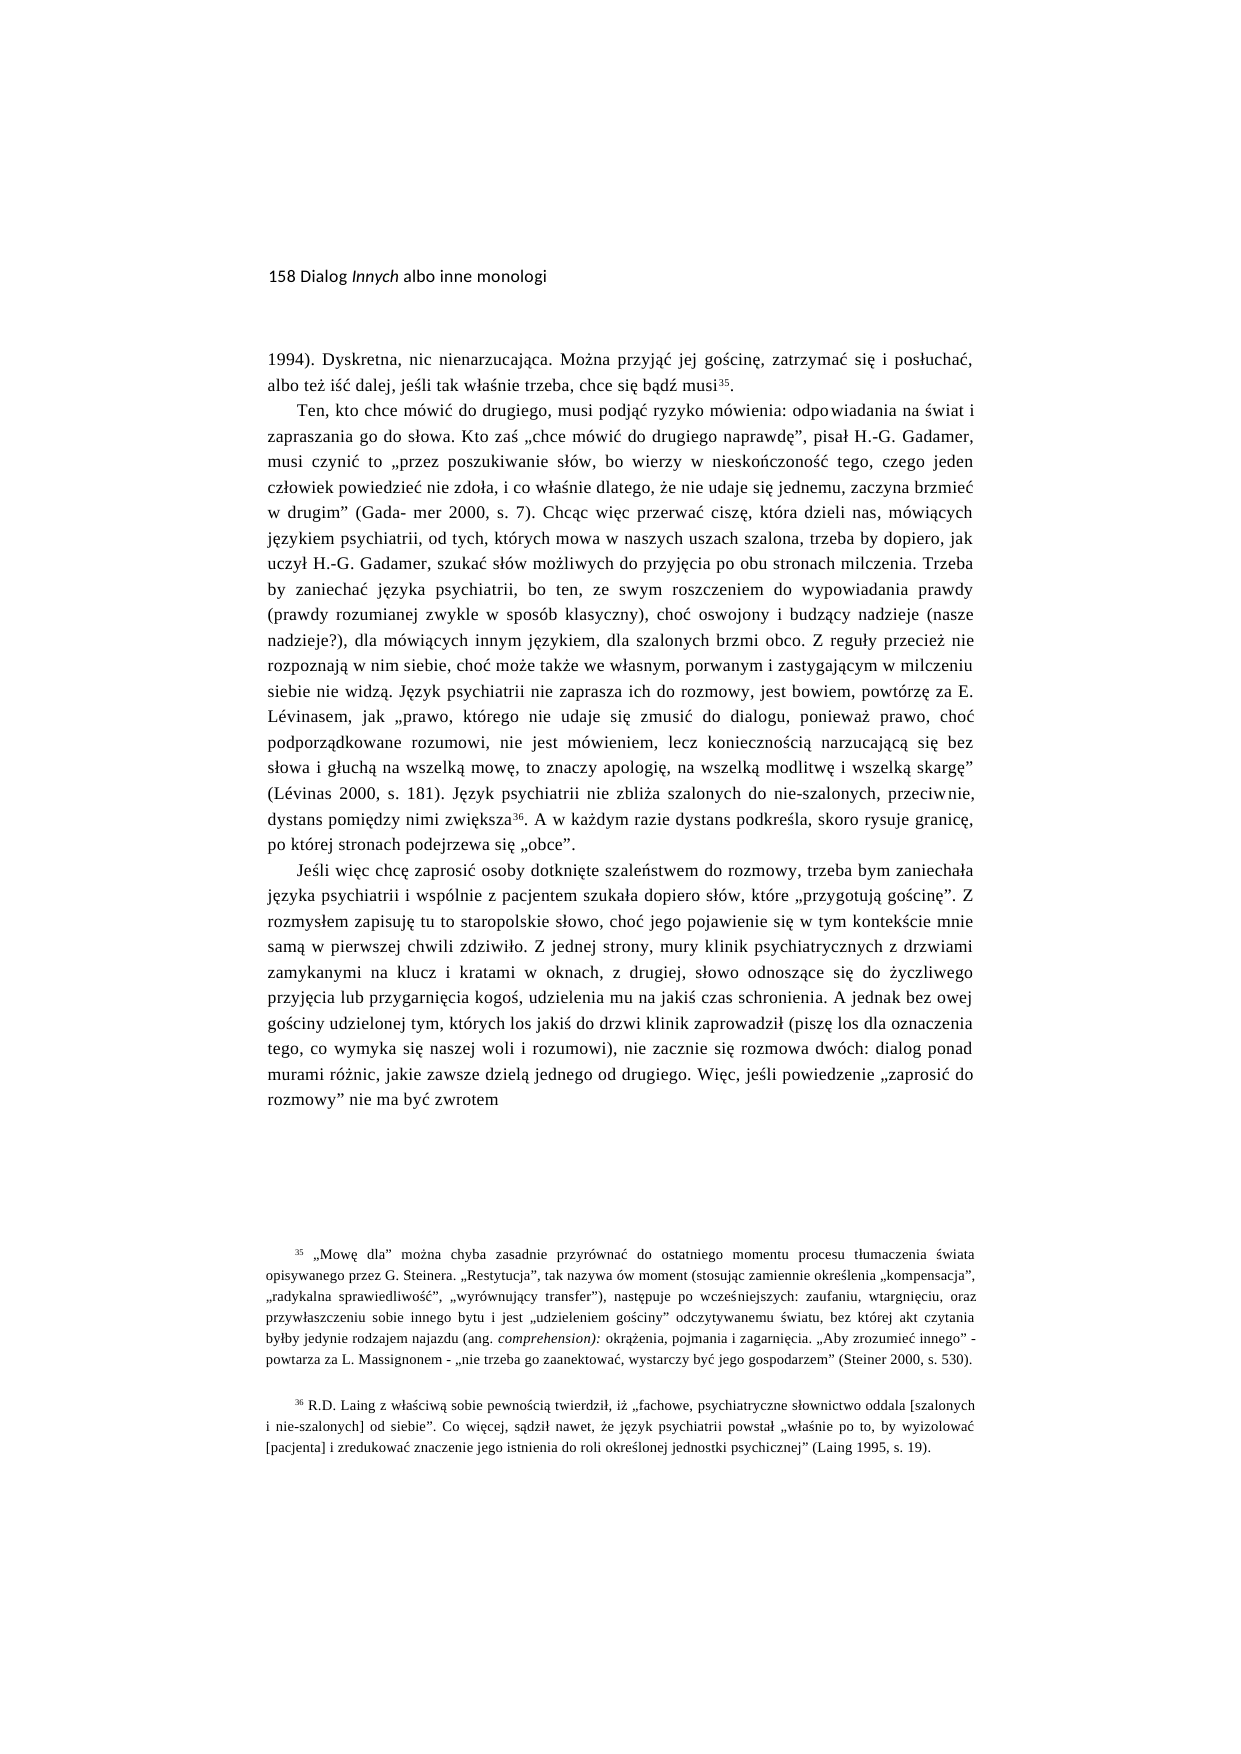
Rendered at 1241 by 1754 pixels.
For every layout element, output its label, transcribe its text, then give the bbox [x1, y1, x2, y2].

text 1994). Dyskretna, nic nienarzucająca. Można przyjąć jej gościnę, zatrzymać się i posłuchać, albo też iść dalej, jeśli tak właśnie trzeba, chce się bądź musi35. [267, 345, 975, 396]
text 35 „Mowę dla” można chyba zasadnie przyrównać do ostatniego momentu procesu tłumaczenia świata opisywanego przez G. Steinera. „Restytucja”, tak nazywa ów moment (stosując zamiennie określenia „kompensacja”, „radykalna sprawiedliwość”, „wyrównujący transfer”), następuje po wcześ­niejszych: zaufaniu, wtargnięciu, oraz przywłaszczeniu sobie innego bytu i jest „udzieleniem gościny” odczytywanemu światu, bez której akt czytania byłby jedynie rodzajem najazdu (ang. comprehension): okrążenia, pojmania i zagarnięcia. „Aby zrozumieć innego” - powtarza za L. Massignonem - „nie trzeba go zaanektować, wystarczy być jego gospodarzem” (Steiner 2000, s. 530). [266, 1243, 977, 1369]
text 36 R.D. Laing z właściwą sobie pewnością twierdził, iż „fachowe, psychiatryczne słownictwo oddala [szalonych i nie-szalonych] od siebie”. Co więcej, sądził nawet, że język psychiatrii powstał „właśnie po to, by wyizolować [pacjenta] i zredukować znaczenie jego istnienia do roli określonej jednostki psychicznej” (Laing 1995, s. 19). [266, 1393, 977, 1456]
text 158 Dialog Innych albo inne monologi [268, 268, 606, 286]
text Ten, kto chce mówić do drugiego, musi podjąć ryzyko mówienia: odpo­wiadania na świat i zapraszania go do słowa. Kto zaś „chce mówić do drugiego naprawdę”, pisał H.-G. Gadamer, musi czynić to „przez poszukiwanie słów, bo wierzy w nieskończoność tego, czego jeden człowiek powiedzieć nie zdoła, i co właśnie dlatego, że nie udaje się jednemu, zaczyna brzmieć w drugim” (Gada- mer 2000, s. 7). Chcąc więc przerwać ciszę, która dzieli nas, mówiących języ­kiem psychiatrii, od tych, których mowa w naszych uszach szalona, trzeba by dopiero, jak uczył H.-G. Gadamer, szukać słów możliwych do przyjęcia po obu stronach milczenia. Trzeba by zaniechać języka psychiatrii, bo ten, ze swym roszczeniem do wypowiadania prawdy (prawdy rozumianej zwykle w sposób klasyczny), choć oswojony i budzący nadzieje (nasze nadzieje?), dla mówią­cych innym językiem, dla szalonych brzmi obco. Z reguły przecież nie rozpo­znają w nim siebie, choć może także we własnym, porwanym i zastygającym w milczeniu siebie nie widzą. Język psychiatrii nie zaprasza ich do rozmowy, jest bowiem, powtórzę za E. Lévinasem, jak „prawo, którego nie udaje się zmu­sić do dialogu, ponieważ prawo, choć podporządkowane rozumowi, nie jest mówieniem, lecz koniecznością narzucającą się bez słowa i głuchą na wszelką mowę, to znaczy apologię, na wszelką modlitwę i wszelką skargę” (Lévinas 2000, s. 181). Język psychiatrii nie zbliża szalonych do nie-szalonych, przeciw­nie, dystans pomiędzy nimi zwiększa36. A w każdym razie dystans podkreśla, skoro rysuje granicę, po której stronach podejrzewa się „obce”. [267, 396, 975, 856]
text Jeśli więc chcę zaprosić osoby dotknięte szaleństwem do rozmowy, trzeba bym zaniechała języka psychiatrii i wspólnie z pacjentem szukała dopiero słów, które „przygotują gościnę”. Z rozmysłem zapisuję tu to staropolskie słowo, choć jego pojawienie się w tym kontekście mnie samą w pierwszej chwili zdziwiło. Z jednej strony, mury klinik psychiatrycznych z drzwiami zamykanymi na klucz i kratami w oknach, z drugiej, słowo odnoszące się do życzliwego przyjęcia lub przygarnięcia kogoś, udzielenia mu na jakiś czas schronienia. A jednak bez owej gościny udzielonej tym, których los jakiś do drzwi klinik zaprowadził (piszę los dla oznaczenia tego, co wymyka się naszej woli i rozumowi), nie zacznie się rozmowa dwóch: dialog ponad murami różnic, jakie zawsze dzielą jednego od drugiego. Więc, jeśli powiedzenie „zaprosić do rozmowy” nie ma być zwrotem [267, 856, 975, 1111]
